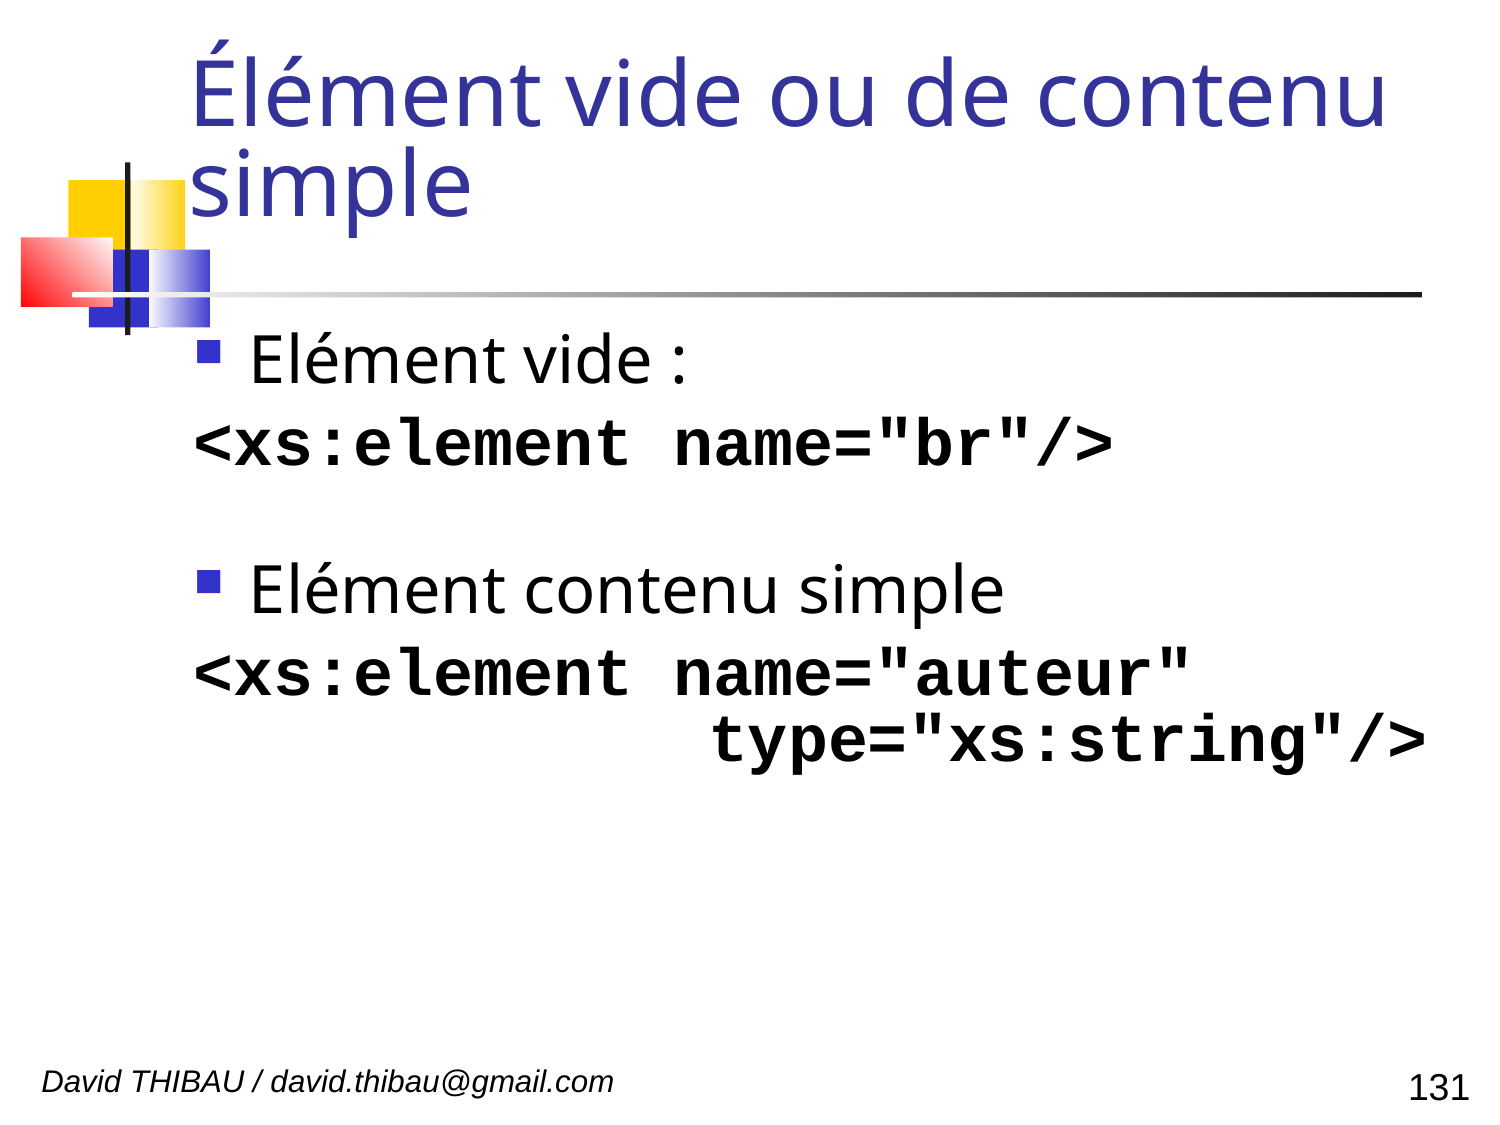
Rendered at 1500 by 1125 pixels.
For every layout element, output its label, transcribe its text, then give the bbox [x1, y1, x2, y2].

title Élément vide ou de contenu simple [188, 13, 1467, 275]
list Elément vide : <xs:element name="br"/> Elément contenu simple <xs:element name="auteur" type="xs:string"/> [193, 330, 1469, 1047]
